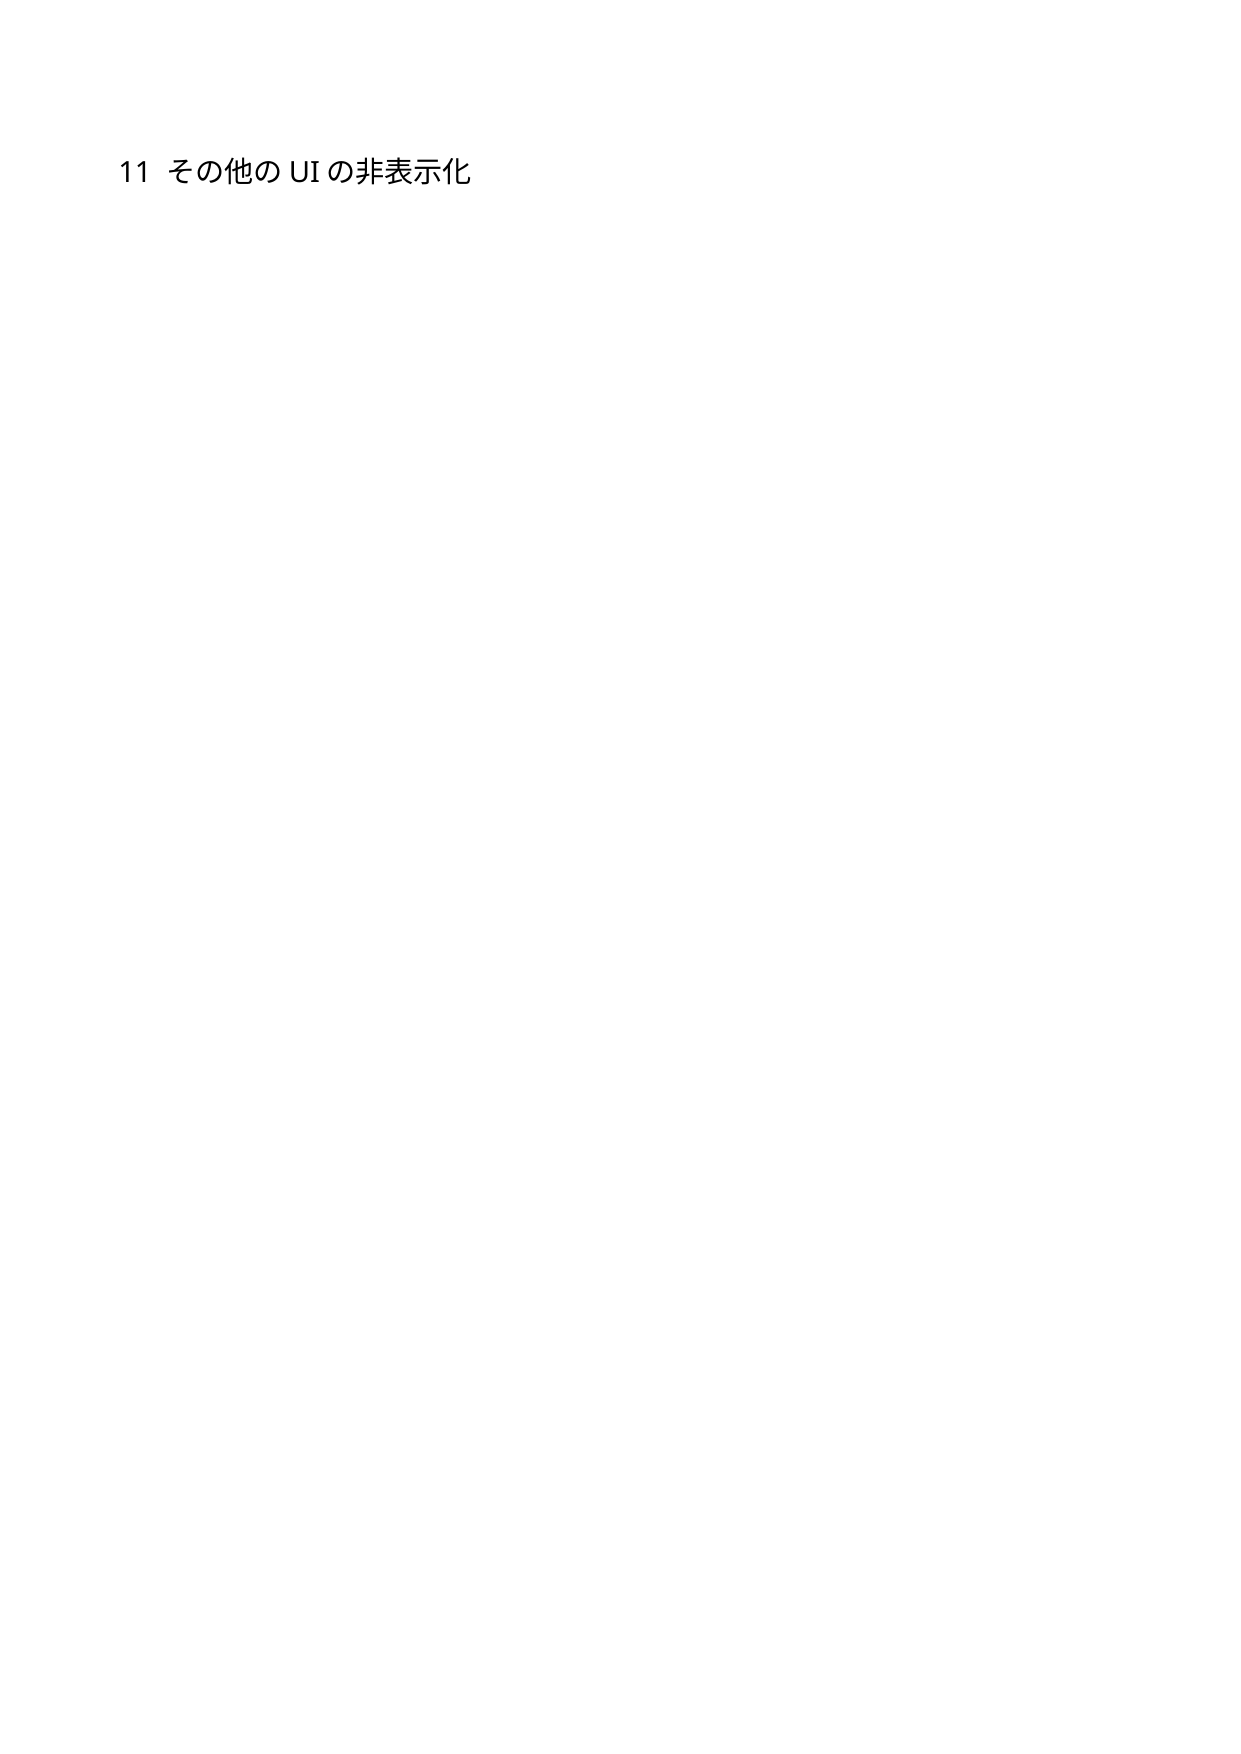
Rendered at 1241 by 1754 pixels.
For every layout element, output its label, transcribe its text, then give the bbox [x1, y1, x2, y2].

subtitle その他のUIの非表示化 [118, 149, 1122, 191]
